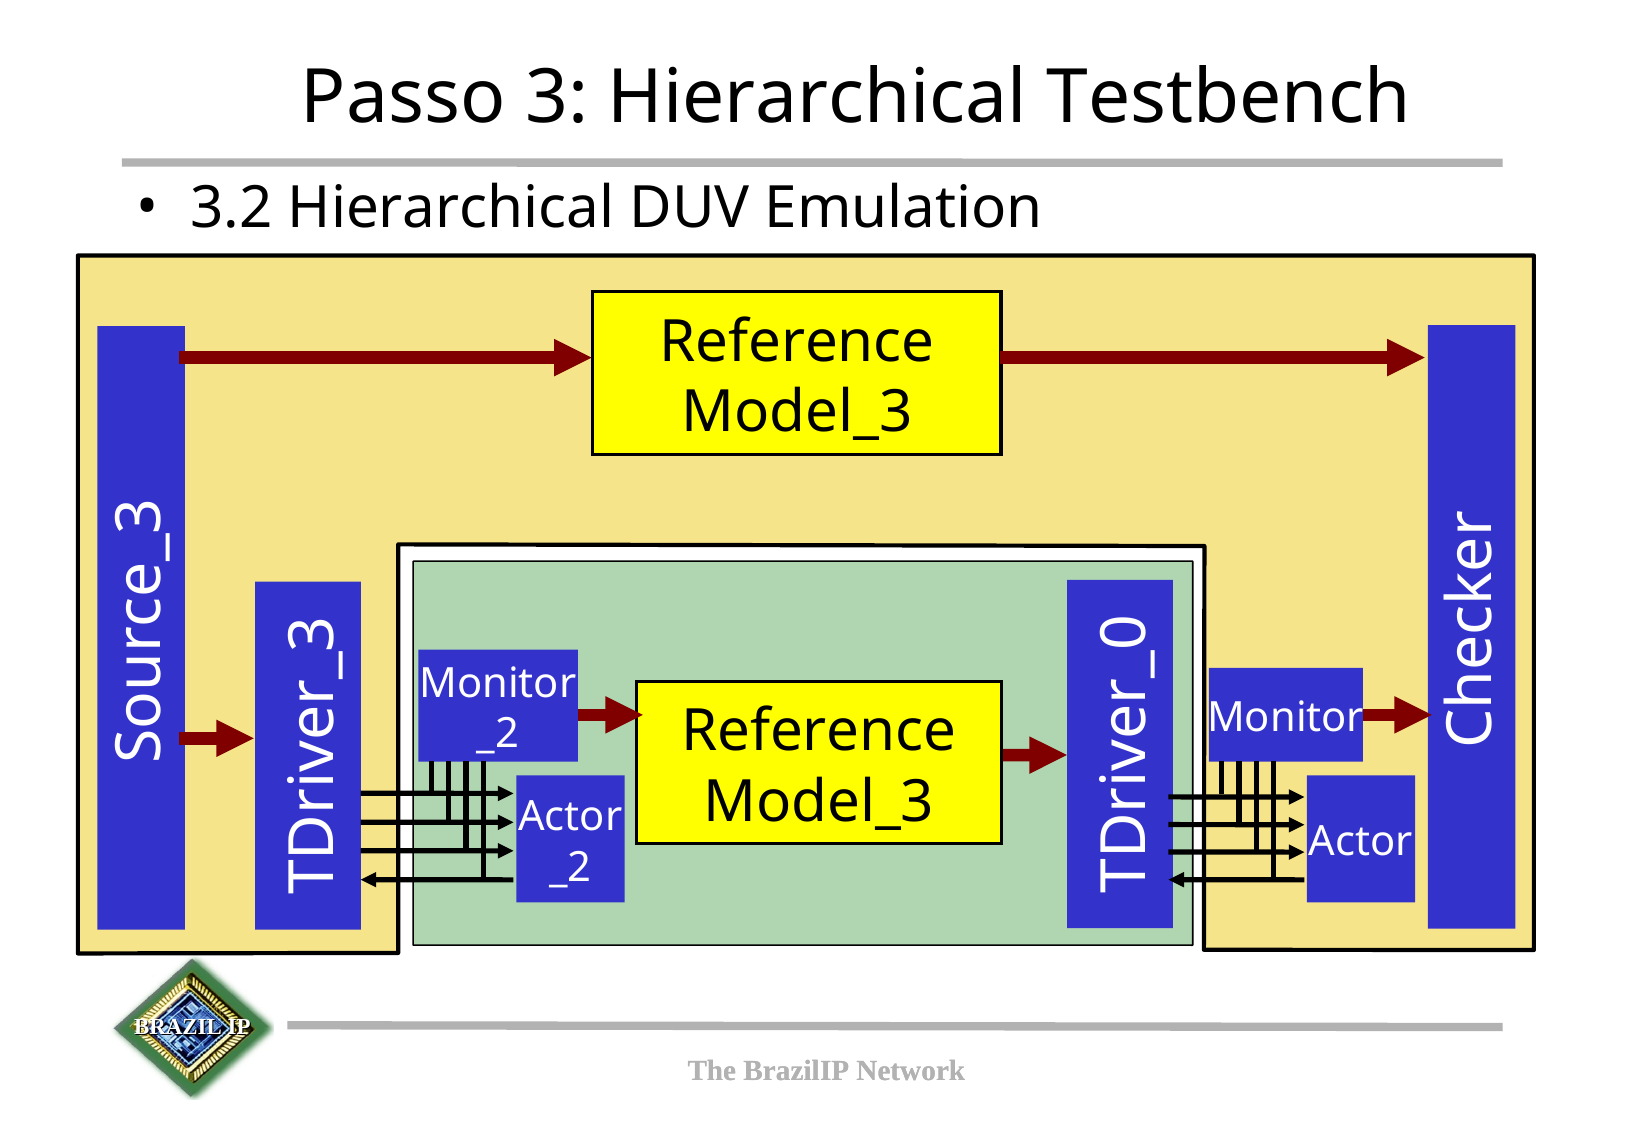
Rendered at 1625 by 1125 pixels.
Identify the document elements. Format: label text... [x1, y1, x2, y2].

text_box [1173, 800, 1193, 822]
text_box Actor [1306, 775, 1416, 903]
text_box [469, 825, 481, 848]
text_box Passo 3: Hierarchical Testbench [209, 48, 1503, 145]
text_box [77, 255, 1534, 954]
text_box [1224, 762, 1236, 794]
text_box TDriver_0 [1067, 579, 1173, 929]
text_box [1242, 800, 1254, 822]
text_box Monitor _2 [418, 649, 578, 762]
text_box [361, 854, 399, 879]
text_box [1204, 828, 1254, 849]
text_box [1259, 828, 1271, 849]
text_box 3.2 Hierarchical DUV Emulation [121, 160, 1487, 256]
text_box [451, 796, 463, 819]
text_box [1259, 800, 1271, 822]
text_box [1173, 855, 1193, 877]
text_box [413, 825, 463, 848]
text_box [469, 796, 481, 819]
text_box [413, 796, 446, 819]
text_box [413, 854, 481, 877]
text_box Reference Model_3 [592, 291, 1002, 455]
text_box [1203, 855, 1271, 877]
text_box [413, 719, 1193, 946]
text_box [361, 796, 399, 819]
text_box [469, 762, 481, 790]
text_box Checker [1427, 325, 1516, 929]
text_box Monitor [1208, 667, 1363, 762]
text_box [1204, 800, 1236, 822]
text_box TDriver_3 [255, 581, 361, 930]
text_box Reference Model_3 [636, 681, 1002, 844]
text_box [451, 762, 463, 790]
text_box [1173, 828, 1193, 849]
text_box [434, 762, 446, 790]
text_box [1259, 762, 1271, 794]
picture [108, 954, 274, 1100]
text_box [1242, 762, 1254, 794]
text_box Actor _2 [516, 775, 625, 903]
text_box Source_3 [97, 326, 185, 930]
text_box [361, 825, 399, 848]
text_box [413, 561, 1193, 794]
